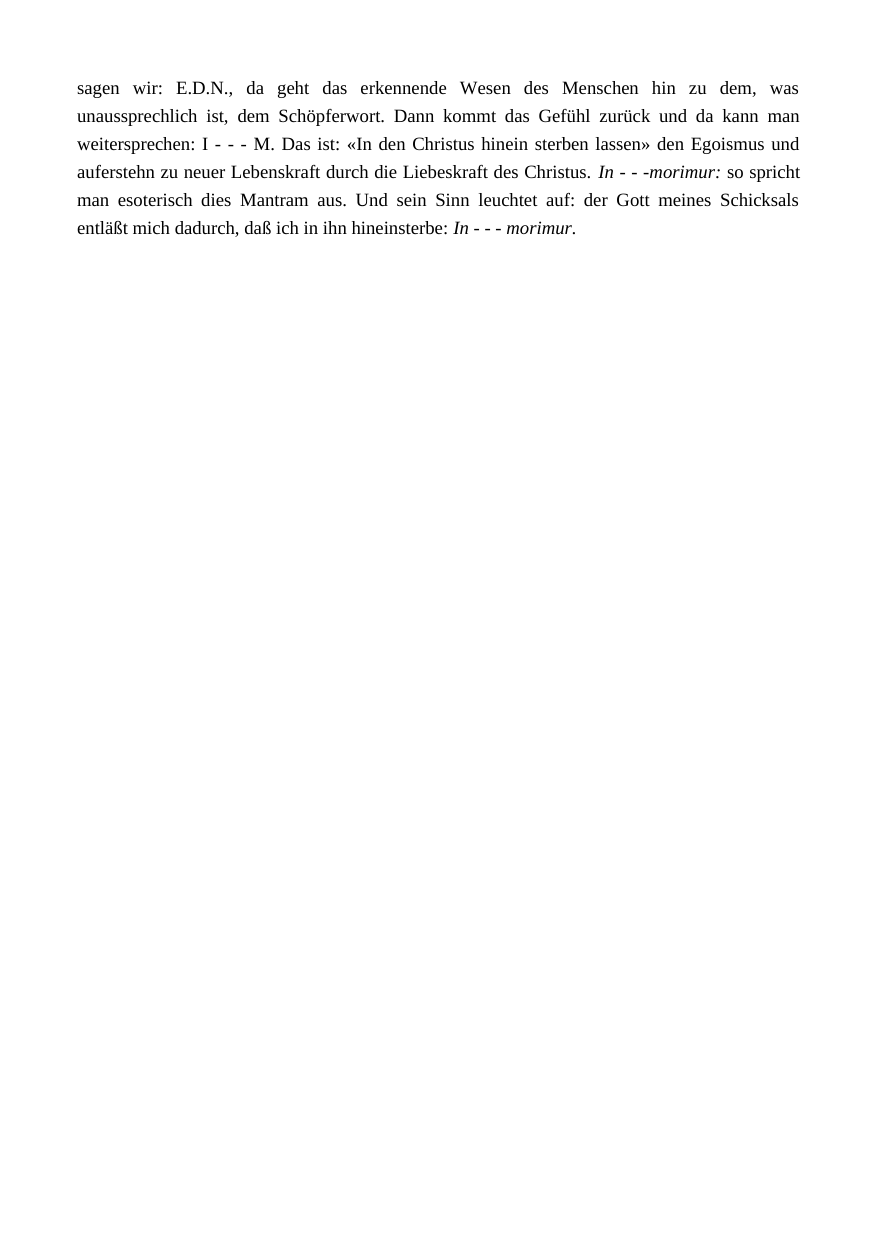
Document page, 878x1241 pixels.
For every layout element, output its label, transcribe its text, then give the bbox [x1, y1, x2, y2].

text sagen wir: E.D.N., da geht das erkennende Wesen des Menschen hin zu dem, was unaussprechlich ist, dem Schöpferwort. Dann kommt das Gefühl zurück und da kann man weitersprechen: I - - - M. Das ist: «In den Christus hinein sterben lassen» den Egoismus und auferstehn zu neuer Lebenskraft durch die Liebeskraft des Christus. In - - -morimur: so spricht man esoterisch dies Mantram aus. Und sein Sinn leuchtet auf: der Gott meines Schicksals entläßt mich dadurch, daß ich in ihn hineinsterbe: In - - - morimur. [77, 77, 800, 238]
